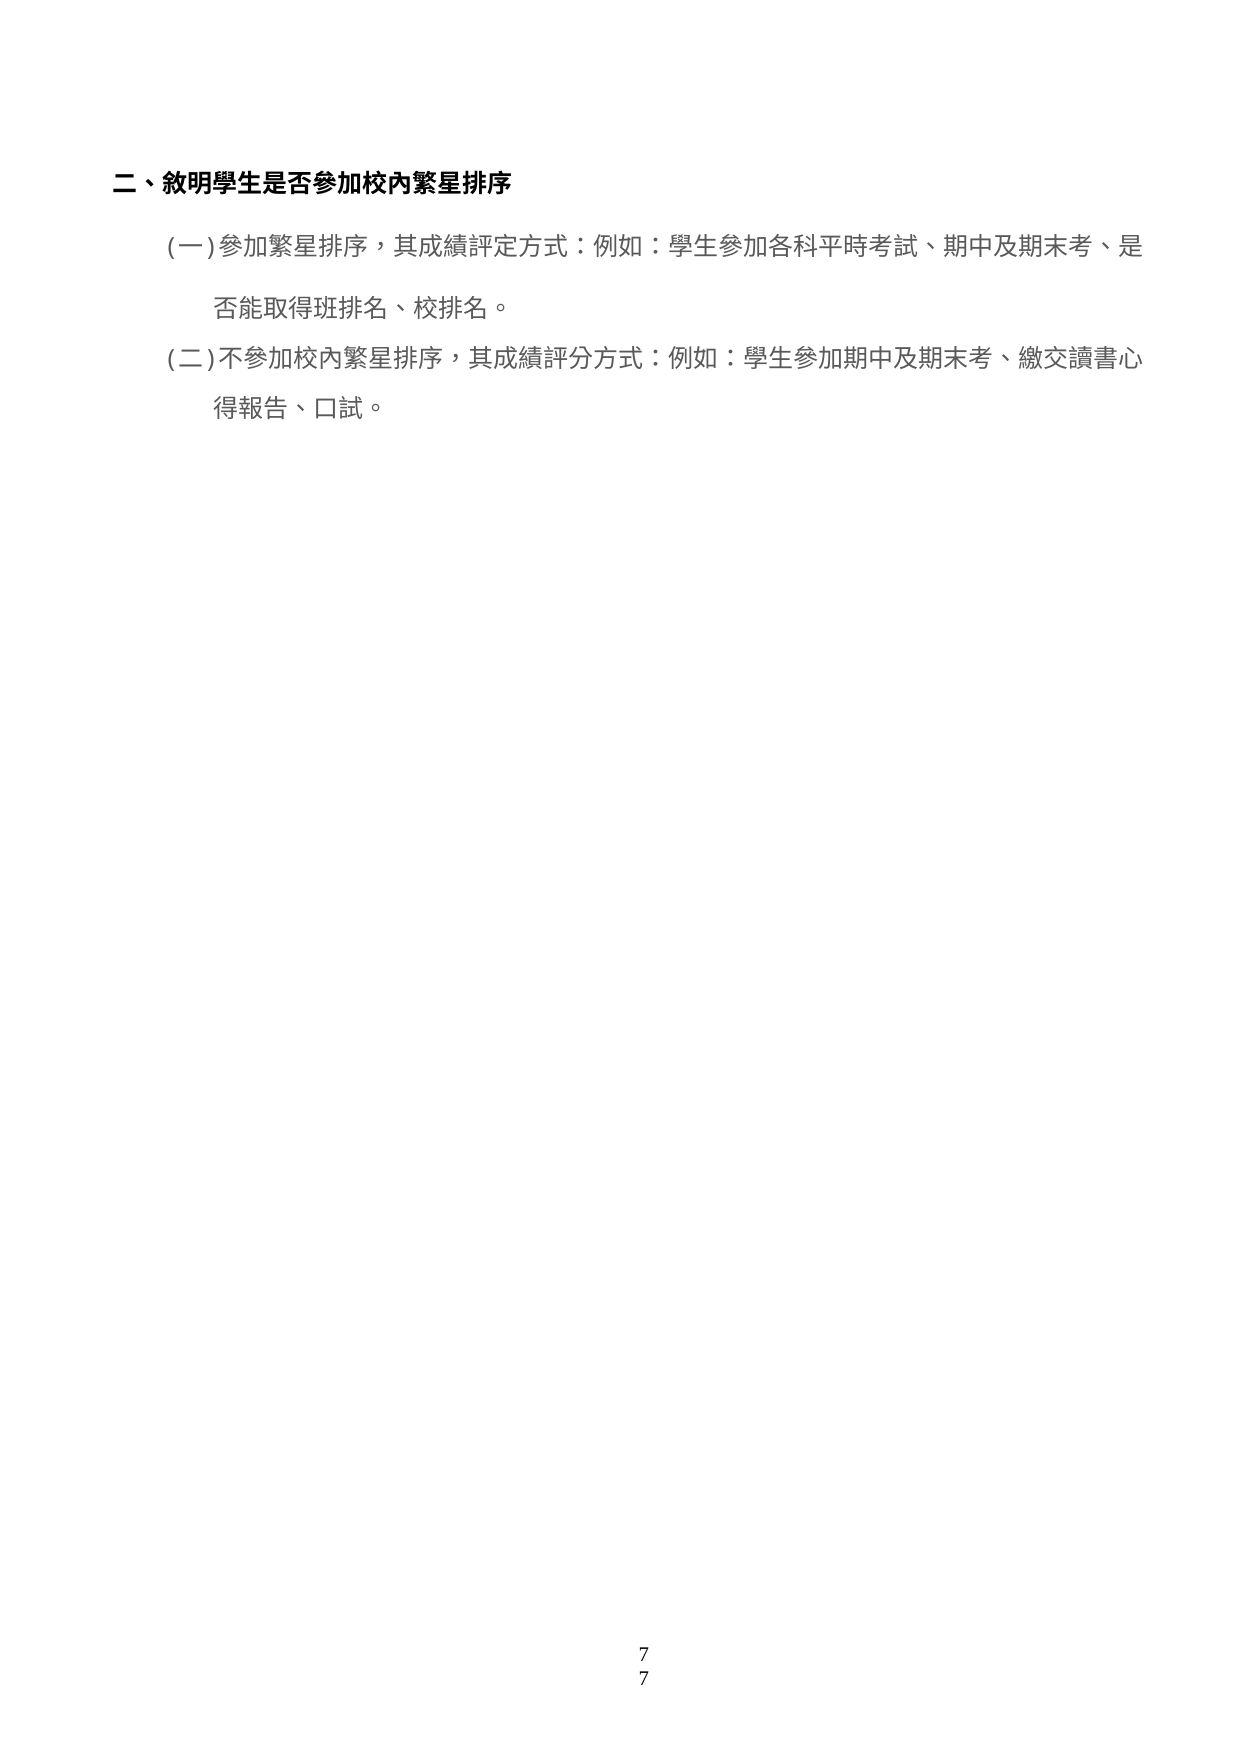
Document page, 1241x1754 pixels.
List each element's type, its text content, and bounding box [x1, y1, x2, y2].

text (二)不參加校內繁星排序，其成績評分方式：例如：學生參加期中及期末考、繳交讀書心得報告、口試。 [163, 328, 1167, 428]
text (一)參加繁星排序，其成績評定方式：例如：學生參加各科平時考試、期中及期末考、是否能取得班排名、校排名。 [163, 203, 1167, 328]
text 二、敘明學生是否參加校內繁星排序 [112, 140, 1167, 203]
